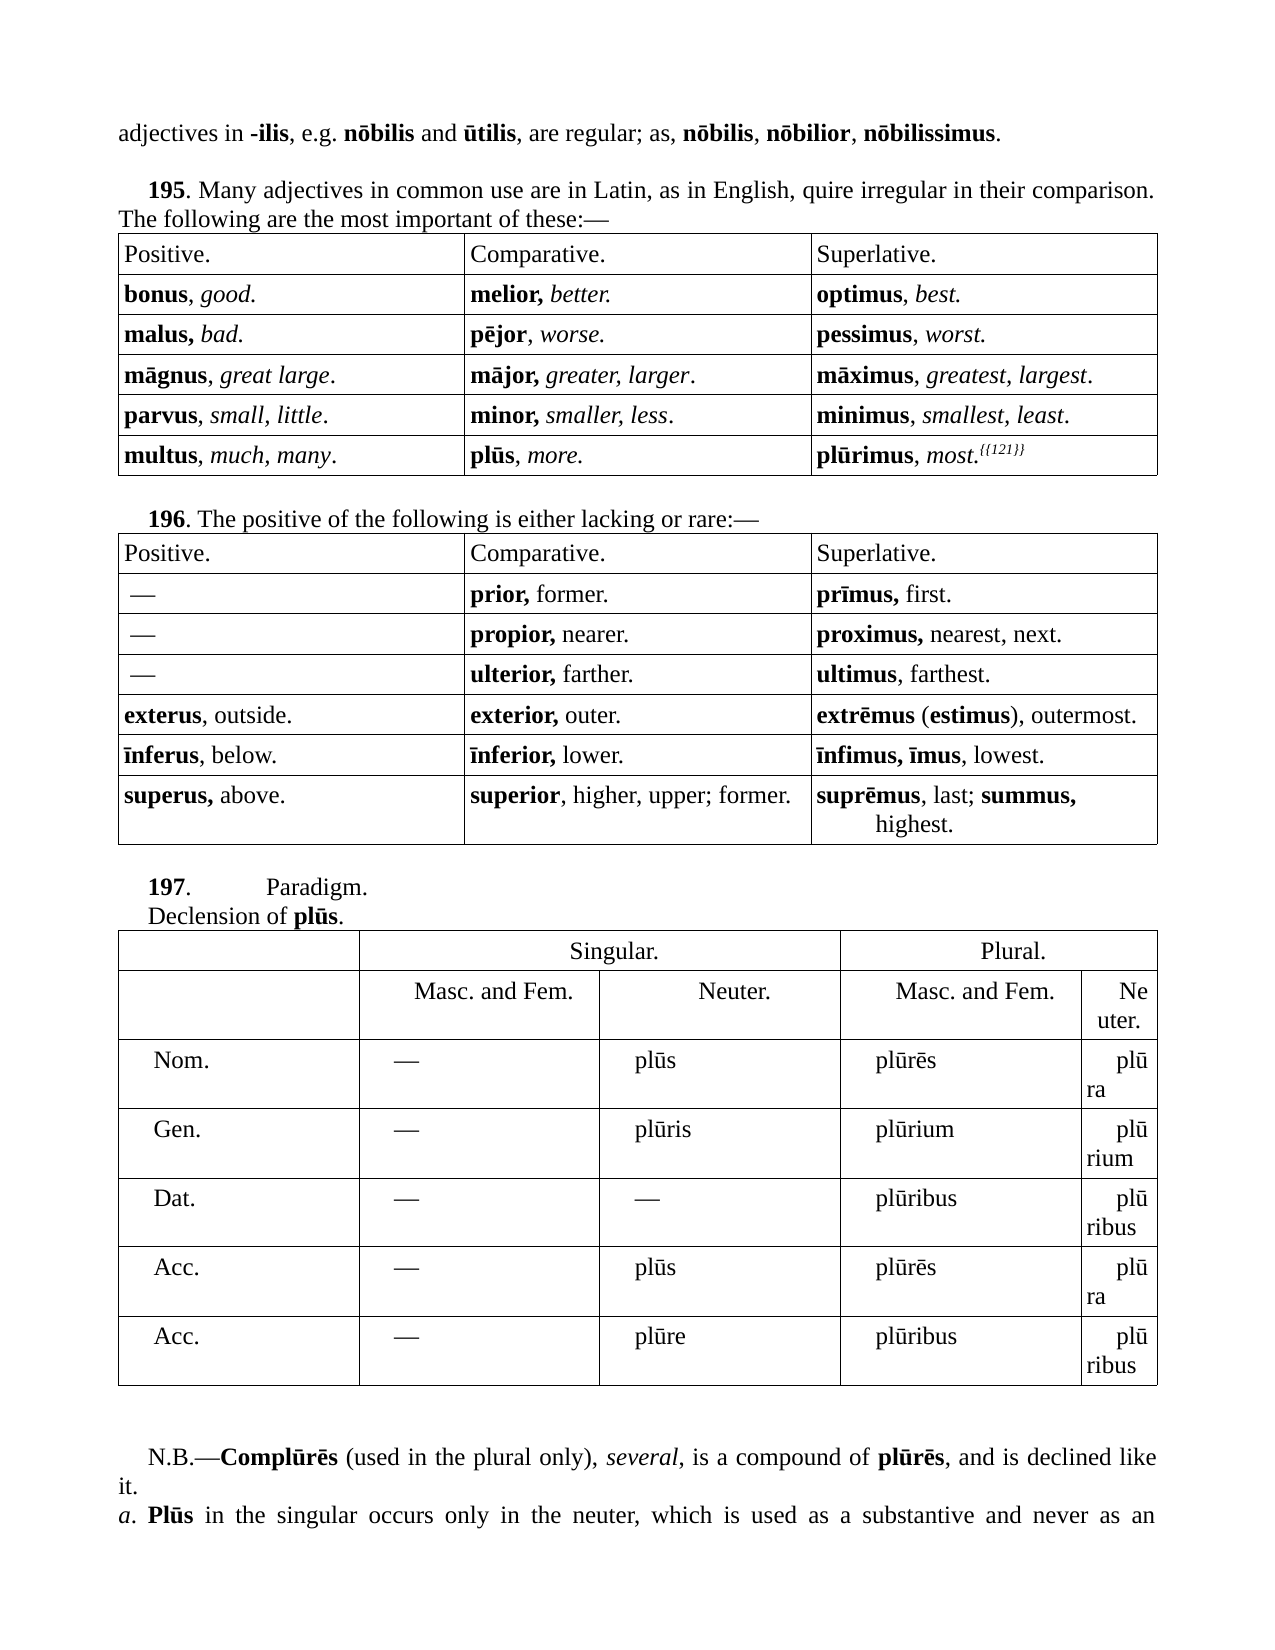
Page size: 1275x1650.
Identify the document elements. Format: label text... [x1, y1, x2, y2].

table_cell plūra [1082, 1040, 1157, 1108]
table_cell multus, much, many. [119, 436, 464, 475]
table_cell plūribus [841, 1317, 1081, 1384]
table_cell — [360, 1040, 599, 1108]
text Declension of plūs. [118, 901, 1157, 930]
table_cell plūribus [1082, 1179, 1157, 1246]
text adjectives in -ilis, e.g. nōbilis and ūtilis, are regular; as, nōbilis, nōbilior, nōbilissimus. [118, 118, 1157, 147]
table_cell proximus, nearest, next. [812, 614, 1157, 653]
text 197. Paradigm. [118, 872, 1157, 901]
table_cell Acc. [119, 1247, 359, 1316]
table_header [119, 931, 359, 970]
table_cell Neuter. [1082, 971, 1157, 1039]
text 196. The positive of the following is either lacking or rare:— [118, 504, 1157, 533]
table_cell Nom. [119, 1040, 359, 1108]
table_cell propior, nearer. [465, 614, 811, 653]
table_cell extrēmus (estimus), outermost. [812, 695, 1157, 734]
table_cell pessimus, worst. [812, 315, 1157, 354]
table_cell — [119, 574, 464, 613]
table_cell — [360, 1179, 599, 1246]
table_cell plūs [600, 1040, 840, 1108]
table_header Comparative. [465, 234, 811, 273]
table_cell Acc. [119, 1317, 359, 1384]
table_cell — [600, 1179, 840, 1246]
table_header Positive. [119, 534, 464, 573]
table_cell minimus, smallest, least. [812, 395, 1157, 435]
table_cell suprēmus, last; summus, highest. [812, 776, 1157, 843]
table_cell ulterior, farther. [465, 655, 811, 694]
table_cell superior, higher, upper; former. [465, 776, 811, 843]
table_cell Gen. [119, 1109, 359, 1177]
table_cell Masc. and Fem. [360, 971, 599, 1039]
table_header Superlative. [812, 234, 1157, 273]
table_cell plūs [600, 1247, 840, 1316]
table_cell pējor, worse. [465, 315, 811, 354]
table_cell malus, bad. [119, 315, 464, 354]
table_cell bonus, good. [119, 275, 464, 314]
table_cell — [119, 655, 464, 694]
table_cell exterus, outside. [119, 695, 464, 734]
table_cell exterior, outer. [465, 695, 811, 734]
table_cell plūrēs [841, 1247, 1081, 1316]
table_cell plūra [1082, 1247, 1157, 1316]
table_cell Masc. and Fem. [841, 971, 1081, 1039]
table_cell plūrimus, most.{{121}} [812, 436, 1157, 475]
table_cell Dat. [119, 1179, 359, 1246]
table_header Plural. [841, 931, 1157, 970]
table_cell — [119, 614, 464, 653]
table_cell [119, 971, 359, 1039]
table_cell Neuter. [600, 971, 840, 1039]
table_cell īnfimus, īmus, lowest. [812, 735, 1157, 774]
text N.B.—Complūrēs (used in the plural only), several, is a compound of plūrēs, and is declined like it. [118, 1442, 1157, 1500]
table_cell melior, better. [465, 275, 811, 314]
table_cell — [360, 1317, 599, 1384]
table_cell ultimus, farthest. [812, 655, 1157, 694]
table_cell parvus, small, little. [119, 395, 464, 435]
table_cell plūribus [1082, 1317, 1157, 1384]
table_cell plūre [600, 1317, 840, 1384]
table_cell plūribus [841, 1179, 1081, 1246]
table_cell prior, former. [465, 574, 811, 613]
table_cell plūris [600, 1109, 840, 1177]
table_cell īnferus, below. [119, 735, 464, 774]
table_cell plūs, more. [465, 436, 811, 475]
table_cell prīmus, first. [812, 574, 1157, 613]
table_header Comparative. [465, 534, 811, 573]
table_cell plūrium [1082, 1109, 1157, 1177]
table_header Singular. [360, 931, 840, 970]
table_cell optimus, best. [812, 275, 1157, 314]
table_header Superlative. [812, 534, 1157, 573]
table_cell — [360, 1247, 599, 1316]
table_cell plūrium [841, 1109, 1081, 1177]
table_header Positive. [119, 234, 464, 273]
text a. Plūs in the singular occurs only in the neuter, which is used as a substantive and never as an [118, 1500, 1157, 1528]
table_cell minor, smaller, less. [465, 395, 811, 435]
table_cell superus, above. [119, 776, 464, 843]
table_cell mājor, greater, larger. [465, 355, 811, 394]
text 195. Many adjectives in common use are in Latin, as in English, quire irregular in their comparison. The following are the most important of these:— [118, 176, 1157, 233]
table_cell — [360, 1109, 599, 1177]
table_cell māgnus, great large. [119, 355, 464, 394]
table_cell māximus, greatest, largest. [812, 355, 1157, 394]
table_cell īnferior, lower. [465, 735, 811, 774]
table_cell plūrēs [841, 1040, 1081, 1108]
